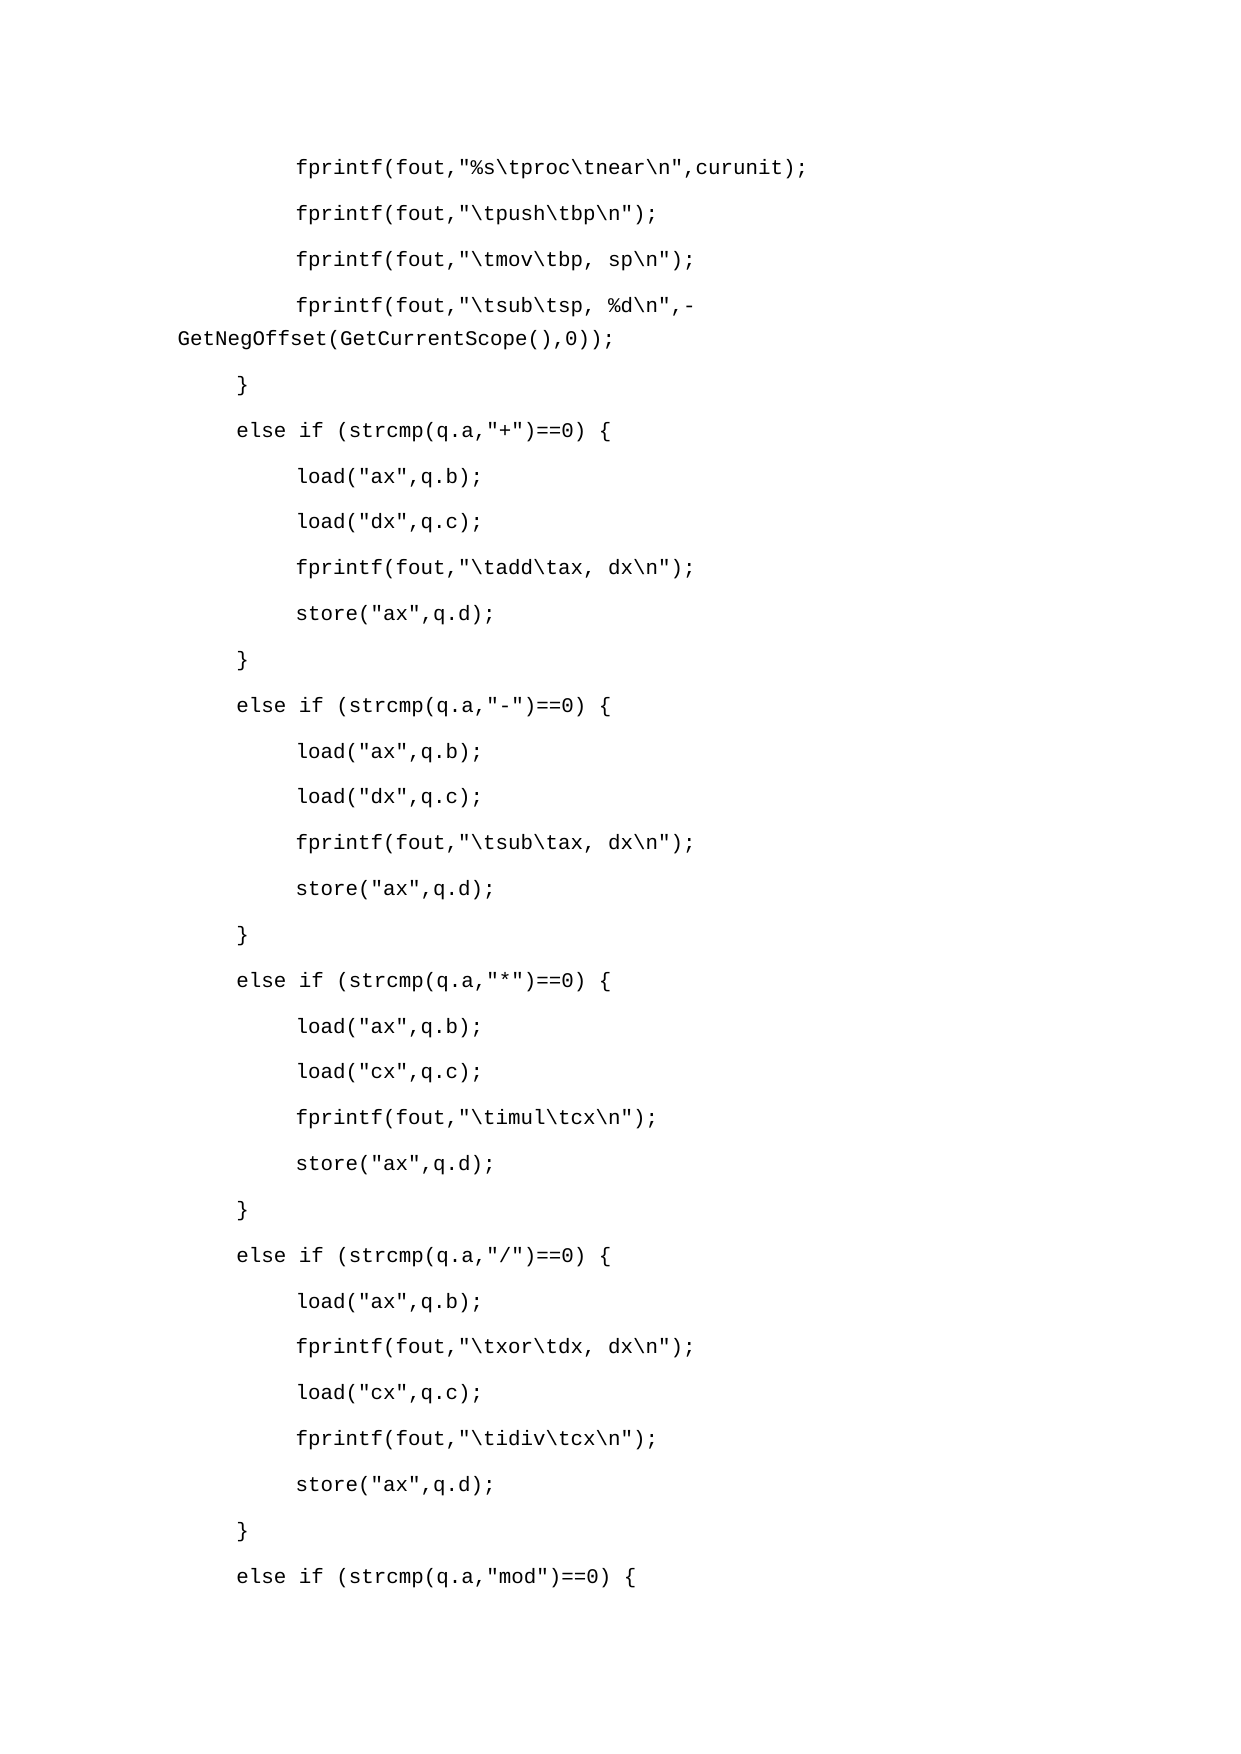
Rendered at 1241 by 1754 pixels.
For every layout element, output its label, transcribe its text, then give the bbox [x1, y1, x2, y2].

text fprintf(fout,"\tmov\tbp, sp\n"); [177, 239, 1063, 273]
text load("cx",q.c); [177, 1052, 1063, 1085]
text store("ax",q.d); [177, 1143, 1063, 1177]
text } [177, 1189, 1063, 1223]
text load("ax",q.b); [177, 456, 1063, 489]
text else if (strcmp(q.a,"/")==0) { [177, 1235, 1063, 1268]
text store("ax",q.d); [177, 1464, 1063, 1498]
text load("ax",q.b); [177, 1281, 1063, 1314]
text } [177, 1510, 1063, 1543]
text load("ax",q.b); [177, 731, 1063, 764]
text load("dx",q.c); [177, 777, 1063, 810]
text fprintf(fout,"\tidiv\tcx\n"); [177, 1418, 1063, 1452]
text fprintf(fout,"\timul\tcx\n"); [177, 1098, 1063, 1131]
text store("ax",q.d); [177, 593, 1063, 627]
text } [177, 914, 1063, 948]
text else if (strcmp(q.a,"+")==0) { [177, 410, 1063, 443]
text fprintf(fout,"\tadd\tax, dx\n"); [177, 548, 1063, 581]
text else if (strcmp(q.a,"-")==0) { [177, 685, 1063, 718]
text else if (strcmp(q.a,"*")==0) { [177, 960, 1063, 993]
text fprintf(fout,"\tsub\tsp, %d\n",-GetNegOffset(GetCurrentScope(),0)); [177, 285, 1063, 352]
text fprintf(fout,"\txor\tdx, dx\n"); [177, 1327, 1063, 1360]
text load("cx",q.c); [177, 1373, 1063, 1406]
text load("dx",q.c); [177, 502, 1063, 535]
text store("ax",q.d); [177, 868, 1063, 902]
text fprintf(fout,"\tpush\tbp\n"); [177, 193, 1063, 227]
text load("ax",q.b); [177, 1006, 1063, 1039]
text else if (strcmp(q.a,"mod")==0) { [177, 1556, 1063, 1589]
text } [177, 364, 1063, 398]
text } [177, 639, 1063, 673]
text fprintf(fout,"%s\tproc\tnear\n",curunit); [177, 148, 1063, 181]
text fprintf(fout,"\tsub\tax, dx\n"); [177, 823, 1063, 856]
